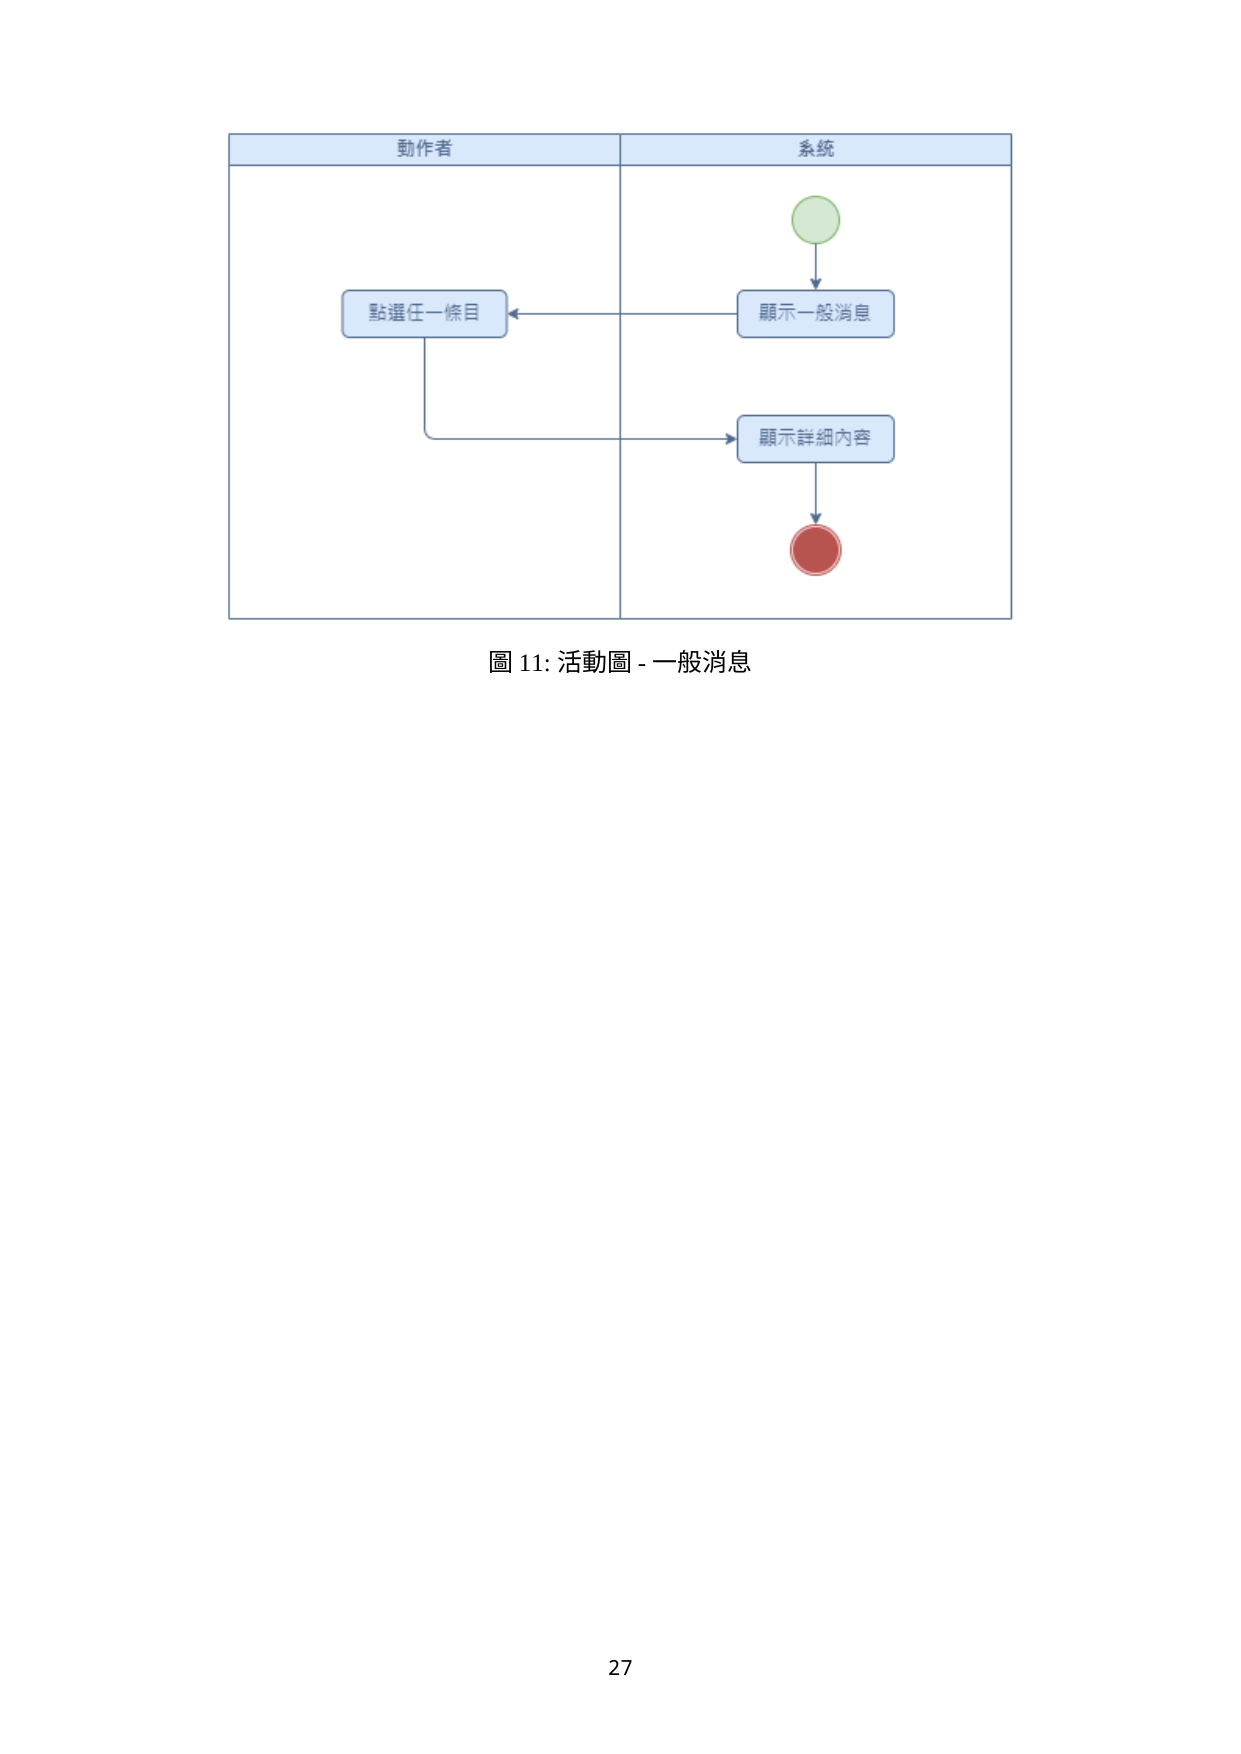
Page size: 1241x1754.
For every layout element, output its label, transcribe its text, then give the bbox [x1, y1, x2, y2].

text 圖 11: 活動圖 - 一般消息 [216, 634, 1024, 679]
picture [216, 121, 1024, 634]
